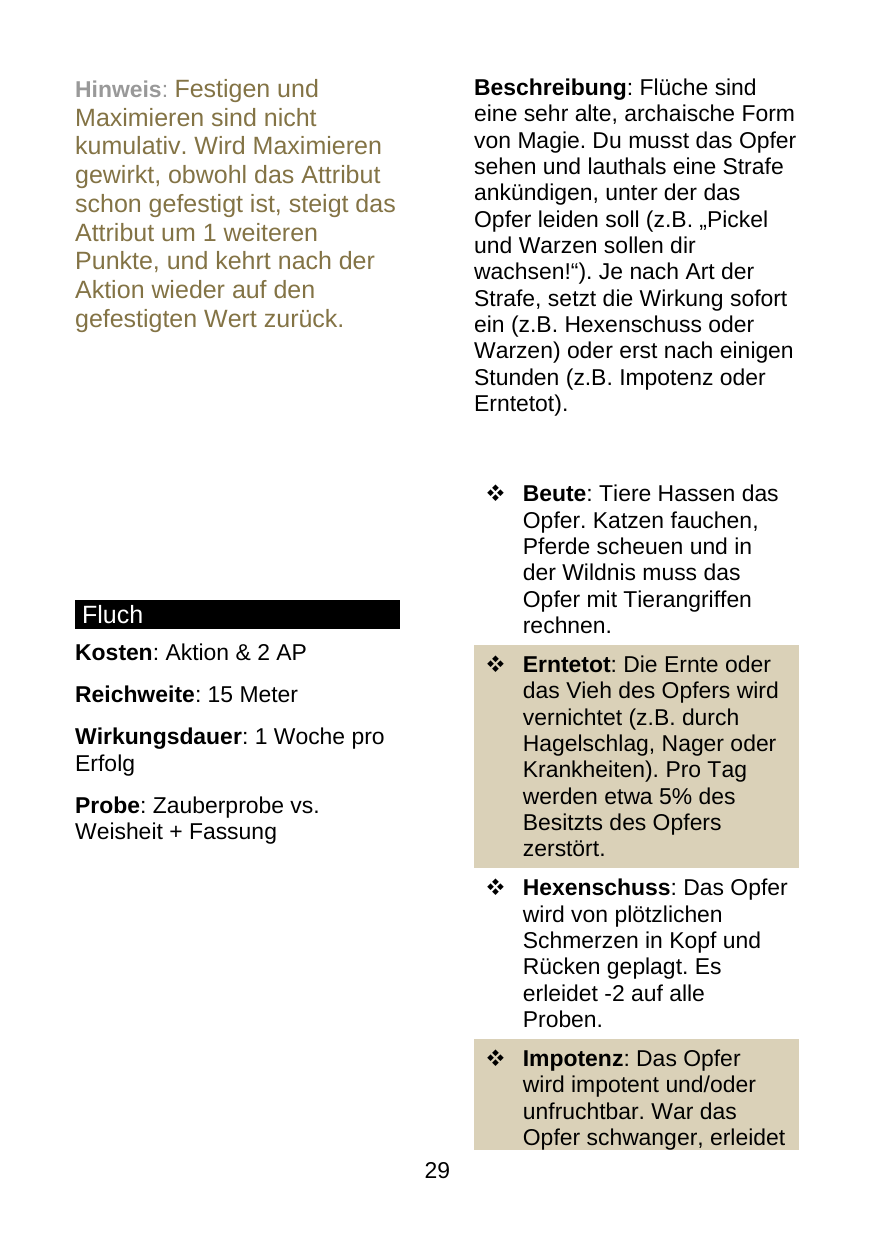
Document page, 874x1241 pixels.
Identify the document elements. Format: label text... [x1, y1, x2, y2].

text Hinweis: Festigen und Maximieren sind nicht kumulativ. Wird Maximieren gewirkt, obwohl das Attribut schon gefestigt ist, steigt das Attribut um 1 weiteren Punkte, und kehrt nach der Aktion wieder auf den gefestigten Wert zurück. [75, 74, 400, 333]
text Beschreibung: Flüche sind eine sehr alte, archaische Form von Magie. Du musst das Opfer sehen und lauthals eine Strafe ankündigen, unter der das Opfer leiden soll (z.B. „Pickel und Warzen sollen dir wachsen!“). Je nach Art der Strafe, setzt die Wirkung sofort ein (z.B. Hexenschuss oder Warzen) oder erst nach einigen Stunden (z.B. Impotenz oder Erntetot). [474, 74, 799, 416]
text Kosten: Aktion & 2 AP [75, 639, 400, 666]
subtitle Fluch [75, 600, 400, 629]
table_cell Hexenschuss: Das Opfer wird von plötzlichen Schmerzen in Kopf und Rücken geplagt. Es erleidet -2 auf alle Proben. [474, 868, 799, 1039]
text Wirkungsdauer: 1 Woche pro Erfolg [75, 723, 400, 776]
table_cell Impotenz: Das Opfer wird impotent und/oder unfruchtbar. War das Opfer schwanger, erleidet [474, 1039, 799, 1150]
text Reichweite: 15 Meter [75, 681, 400, 708]
table_cell Erntetot: Die Ernte oder das Vieh des Opfers wird vernichtet (z.B. durch Hagelschlag, Nager oder Krankheiten). Pro Tag werden etwa 5% des Besitzts des Opfers zerstört. [474, 645, 799, 868]
text Probe: Zauberprobe vs. Weisheit + Fassung [75, 792, 400, 844]
table_header Beute: Tiere Hassen das Opfer. Katzen fauchen, Pferde scheuen und in der Wildnis muss das Opfer mit Tierangriffen rechnen. [474, 474, 799, 645]
